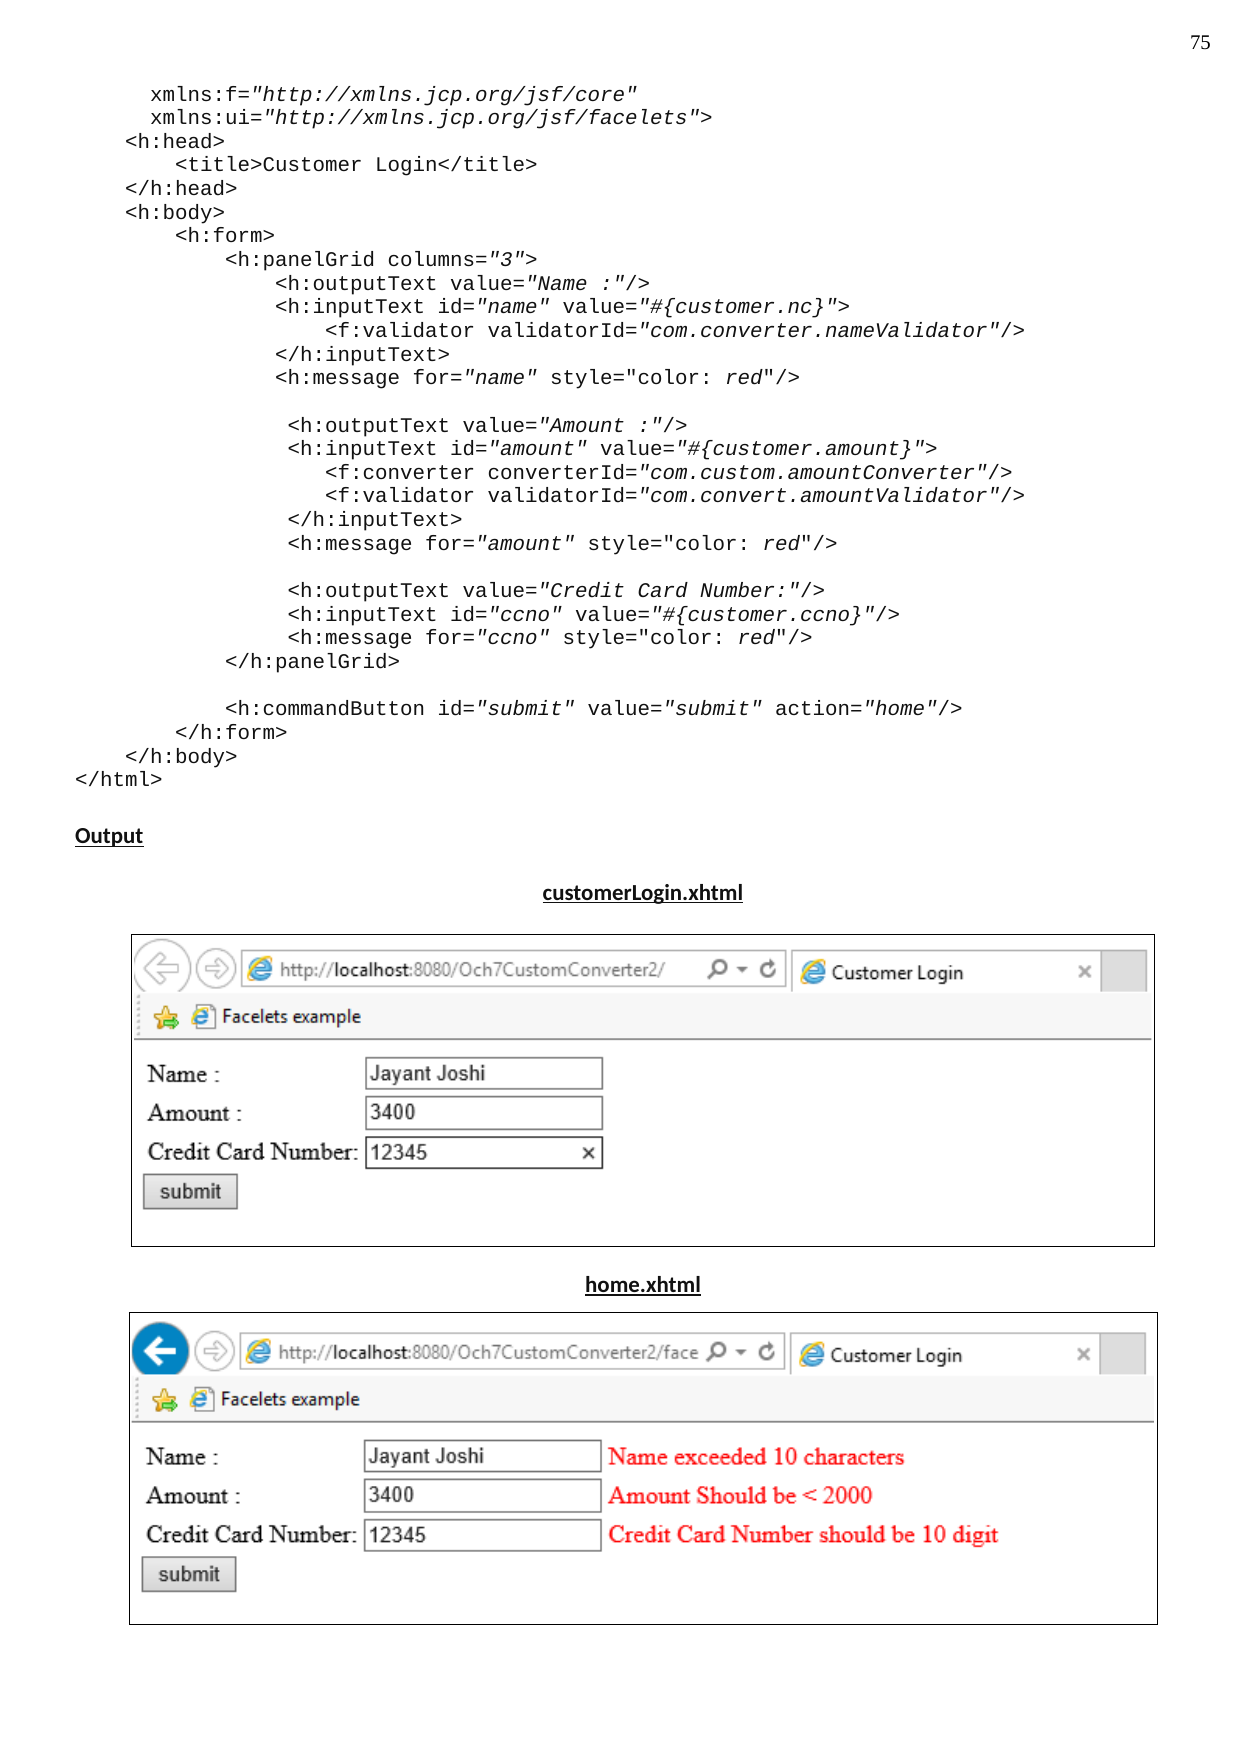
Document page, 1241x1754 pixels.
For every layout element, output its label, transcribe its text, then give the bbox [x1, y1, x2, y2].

text <h:head> [75, 131, 1211, 154]
text <h:outputText value="Credit Card Number:"/> [75, 580, 1211, 604]
text <h:inputText id="name" value="#{customer.nc}"> [75, 296, 1211, 320]
text <h:message for="ccno" style="color: red"/> [75, 627, 1211, 651]
text <h:message for="amount" style="color: red"/> [75, 533, 1211, 556]
text <h:inputText id="ccno" value="#{customer.ccno}"/> [75, 604, 1211, 627]
text xmlns:f="http://xmlns.jcp.org/jsf/core" [75, 83, 1211, 107]
text <h:form> [75, 225, 1211, 249]
text Output [75, 822, 1211, 850]
text <h:panelGrid columns="3"> [75, 249, 1211, 273]
text </h:form> [75, 722, 1211, 746]
text home.xhtml [75, 1270, 1211, 1298]
text <title>Customer Login</title> [75, 154, 1211, 178]
text <f:validator validatorId="com.converter.nameValidator"/> [75, 320, 1211, 344]
text </html> [75, 769, 1211, 793]
text <f:validator validatorId="com.convert.amountValidator"/> [75, 486, 1211, 509]
text </h:body> [75, 746, 1211, 769]
text <h:body> [75, 202, 1211, 225]
text <h:inputText id="amount" value="#{customer.amount}"> [75, 438, 1211, 462]
text xmlns:ui="http://xmlns.jcp.org/jsf/facelets"> [75, 107, 1211, 131]
text customerLogin.xhtml [75, 878, 1211, 906]
text </h:inputText> [75, 509, 1211, 533]
text </h:inputText> [75, 344, 1211, 367]
text <h:outputText value="Amount :"/> [75, 414, 1211, 438]
text <h:commandButton id="submit" value="submit" action="home"/> [75, 698, 1211, 722]
text <h:message for="name" style="color: red"/> [75, 367, 1211, 391]
text </h:panelGrid> [75, 651, 1211, 675]
text </h:head> [75, 178, 1211, 202]
text <f:converter converterId="com.custom.amountConverter"/> [75, 462, 1211, 486]
text <h:outputText value="Name :"/> [75, 273, 1211, 296]
